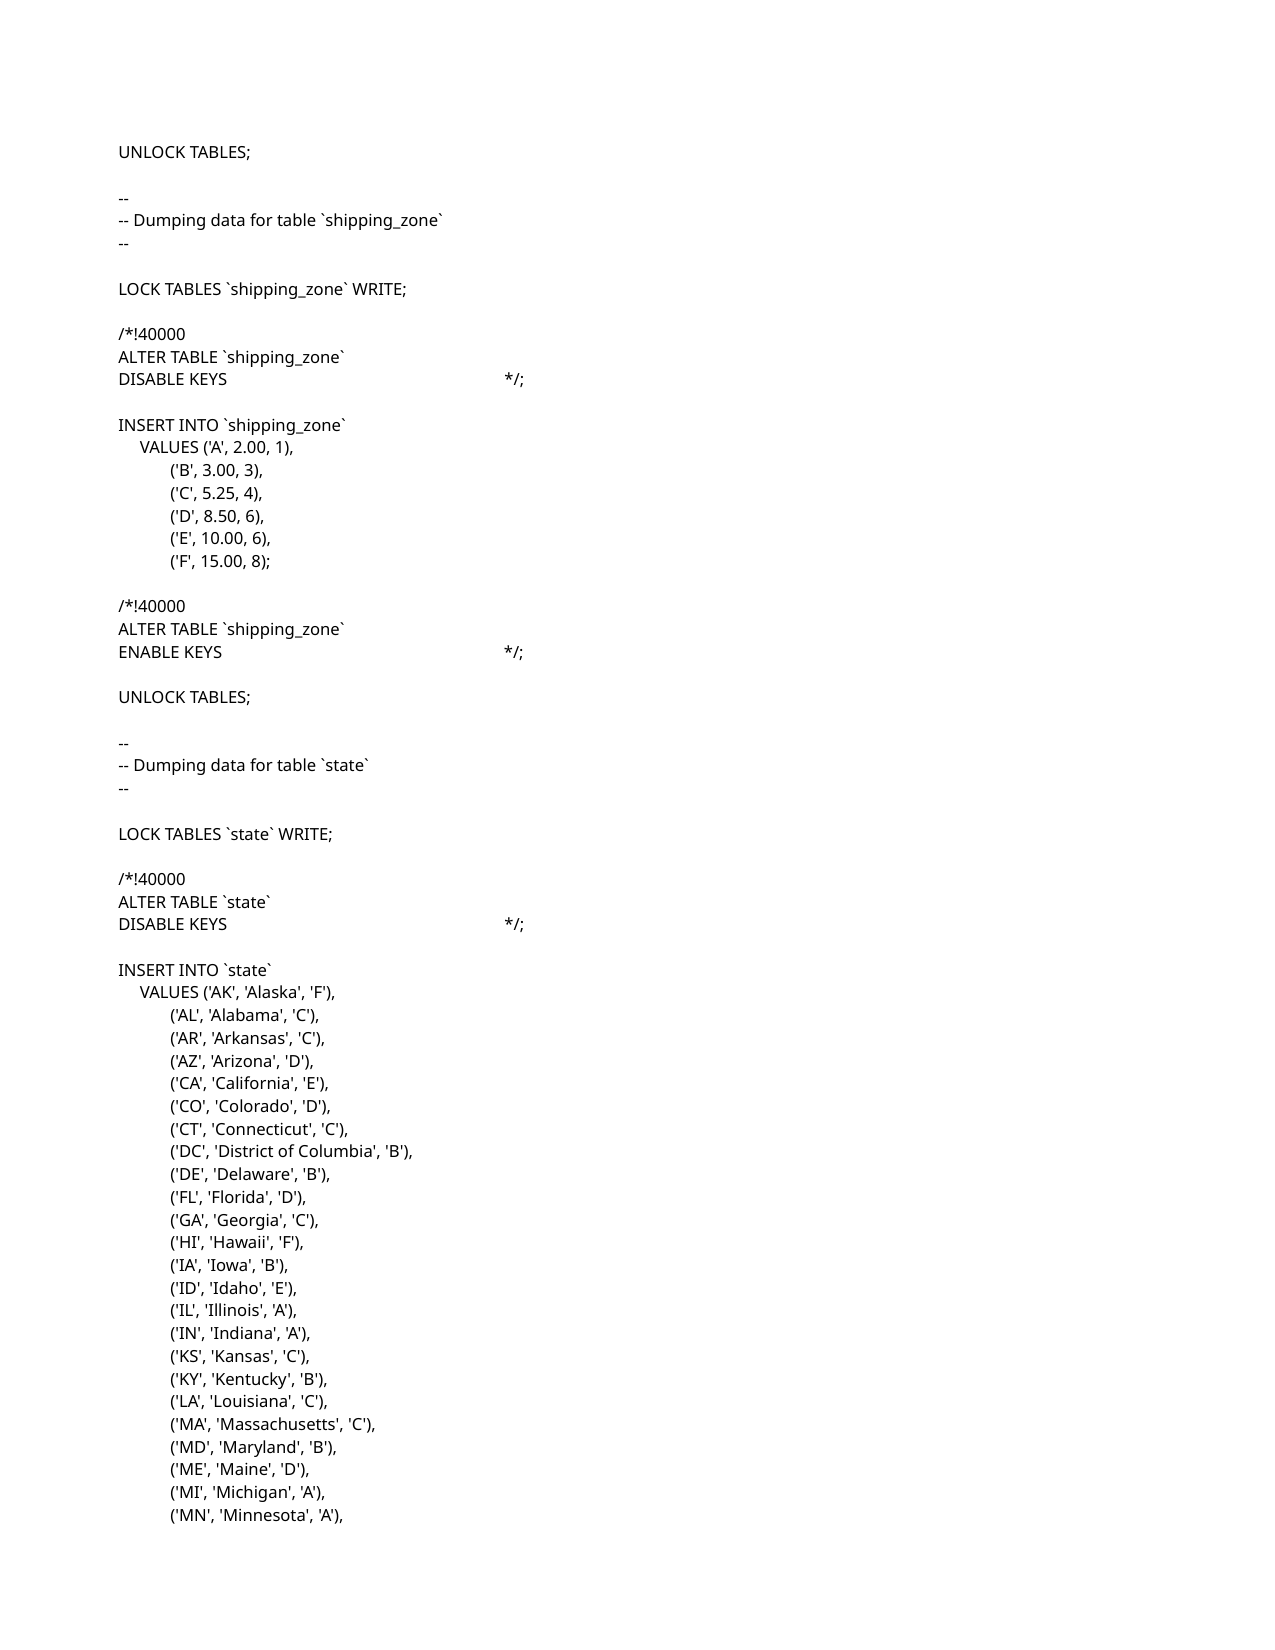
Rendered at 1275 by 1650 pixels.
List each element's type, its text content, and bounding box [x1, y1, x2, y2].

text ('AR', 'Arkansas', 'C'), [118, 1026, 1157, 1049]
text ENABLE KEYS */; [118, 640, 1157, 663]
text ('KY', 'Kentucky', 'B'), [118, 1367, 1157, 1390]
text INSERT INTO `shipping_zone` [118, 413, 1157, 436]
text ('CA', 'California', 'E'), [118, 1072, 1157, 1094]
text -- [118, 731, 1157, 754]
text /*!40000 [118, 595, 1157, 618]
text ('MA', 'Massachusetts', 'C'), [118, 1412, 1157, 1435]
text ('ME', 'Maine', 'D'), [118, 1458, 1157, 1481]
text ('F', 15.00, 8); [118, 549, 1157, 572]
text UNLOCK TABLES; [118, 686, 1157, 708]
text ('CT', 'Connecticut', 'C'), [118, 1117, 1157, 1140]
text ('LA', 'Louisiana', 'C'), [118, 1390, 1157, 1412]
text DISABLE KEYS */; [118, 368, 1157, 391]
text ('GA', 'Georgia', 'C'), [118, 1208, 1157, 1231]
text ('FL', 'Florida', 'D'), [118, 1185, 1157, 1208]
text ('B', 3.00, 3), [118, 459, 1157, 481]
text INSERT INTO `state` [118, 958, 1157, 981]
text -- [118, 232, 1157, 254]
text ALTER TABLE `shipping_zone` [118, 618, 1157, 640]
text ALTER TABLE `shipping_zone` [118, 345, 1157, 368]
text ALTER TABLE `state` [118, 890, 1157, 913]
text ('DC', 'District of Columbia', 'B'), [118, 1140, 1157, 1163]
text ('HI', 'Hawaii', 'F'), [118, 1231, 1157, 1253]
text ('D', 8.50, 6), [118, 504, 1157, 527]
text LOCK TABLES `state` WRITE; [118, 822, 1157, 845]
text VALUES ('AK', 'Alaska', 'F'), [118, 981, 1157, 1004]
text /*!40000 [118, 867, 1157, 890]
text ('IL', 'Illinois', 'A'), [118, 1299, 1157, 1322]
text ('MN', 'Minnesota', 'A'), [118, 1503, 1157, 1526]
text ('CO', 'Colorado', 'D'), [118, 1094, 1157, 1117]
text ('C', 5.25, 4), [118, 481, 1157, 504]
text ('IN', 'Indiana', 'A'), [118, 1322, 1157, 1344]
text -- [118, 777, 1157, 799]
text /*!40000 [118, 322, 1157, 345]
text ('IA', 'Iowa', 'B'), [118, 1253, 1157, 1276]
text ('AZ', 'Arizona', 'D'), [118, 1049, 1157, 1072]
text VALUES ('A', 2.00, 1), [118, 436, 1157, 459]
text ('MI', 'Michigan', 'A'), [118, 1481, 1157, 1503]
text LOCK TABLES `shipping_zone` WRITE; [118, 277, 1157, 300]
text ('ID', 'Idaho', 'E'), [118, 1276, 1157, 1299]
text -- Dumping data for table `state` [118, 754, 1157, 777]
text ('DE', 'Delaware', 'B'), [118, 1163, 1157, 1185]
text ('AL', 'Alabama', 'C'), [118, 1004, 1157, 1026]
text -- Dumping data for table `shipping_zone` [118, 209, 1157, 232]
text UNLOCK TABLES; [118, 141, 1157, 163]
text DISABLE KEYS */; [118, 913, 1157, 936]
text ('E', 10.00, 6), [118, 527, 1157, 549]
text ('KS', 'Kansas', 'C'), [118, 1344, 1157, 1367]
text ('MD', 'Maryland', 'B'), [118, 1435, 1157, 1458]
text -- [118, 186, 1157, 209]
